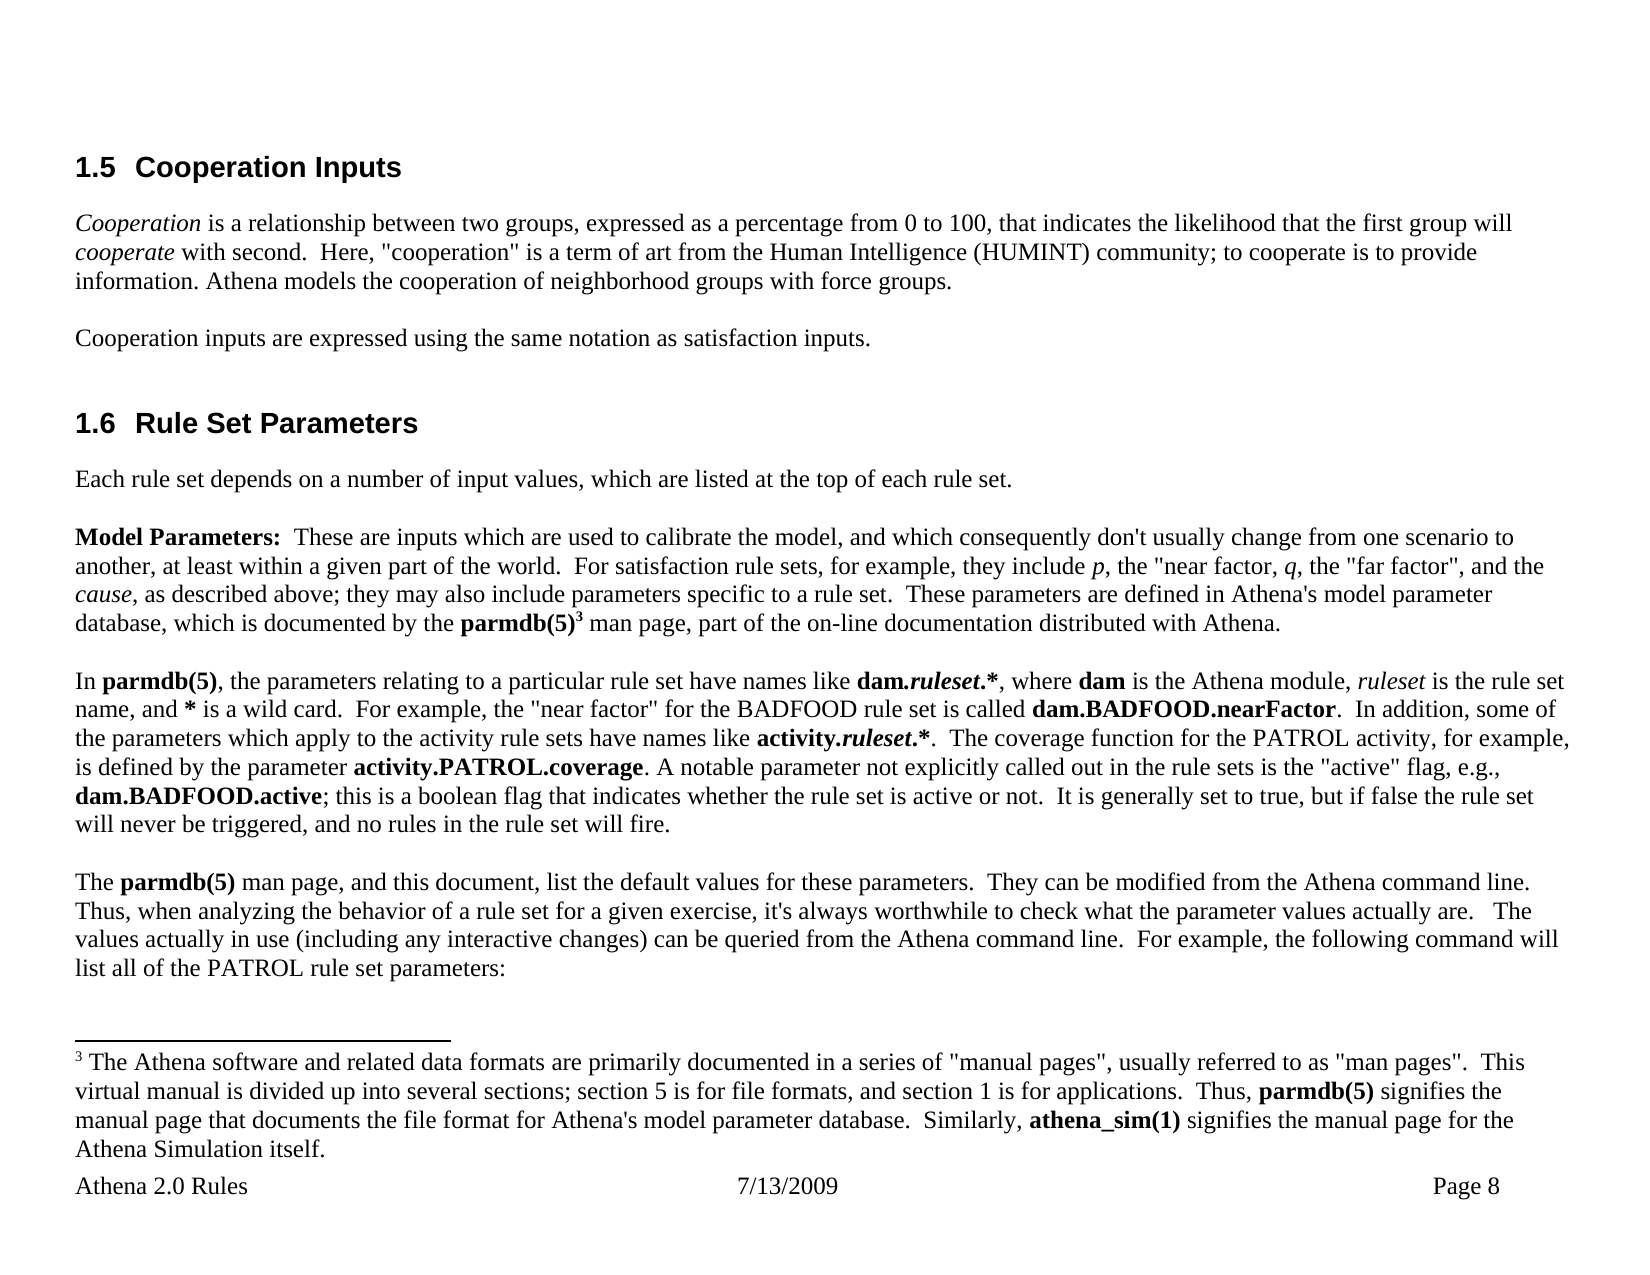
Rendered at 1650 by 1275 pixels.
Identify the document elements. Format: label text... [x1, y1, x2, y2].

subtitle Cooperation Inputs [75, 150, 1575, 183]
subtitle Rule Set Parameters [75, 406, 1575, 439]
text Cooperation inputs are expressed using the same notation as satisfaction inputs. [75, 323, 1575, 352]
text Model Parameters: These are inputs which are used to calibrate the model, and which consequently don't usually change from one scenario to another, at least within a given part of the world. For satisfaction rule sets, for example, they include p, the "near factor, q, the "far factor", and the cause, as described above; they may also include parameters specific to a rule set. These parameters are defined in Athena's model parameter database, which is documented by the parmdb(5) man page, part of the on-line documentation distributed with Athena. [75, 522, 1575, 637]
text The Athena software and related data formats are primarily documented in a series of "manual pages", usually referred to as "man pages". This virtual manual is divided up into several sections; section 5 is for file formats, and section 1 is for applications. Thus, parmdb(5) signifies the manual page that documents the file format for Athena's model parameter database. Similarly, athena_sim(1) signifies the manual page for the Athena Simulation itself. [75, 1047, 1575, 1162]
text The parmdb(5) man page, and this document, list the default values for these parameters. They can be modified from the Athena command line. Thus, when analyzing the behavior of a rule set for a given exercise, it's always worthwhile to check what the parameter values actually are. The values actually in use (including any interactive changes) can be queried from the Athena command line. For example, the following command will list all of the PATROL rule set parameters: [75, 867, 1575, 982]
text Each rule set depends on a number of input values, which are listed at the top of each rule set. [75, 464, 1575, 493]
text In parmdb(5), the parameters relating to a particular rule set have names like dam.ruleset.*, where dam is the Athena module, ruleset is the rule set name, and * is a wild card. For example, the "near factor" for the BADFOOD rule set is called dam.BADFOOD.nearFactor. In addition, some of the parameters which apply to the activity rule sets have names like activity.ruleset.*. The coverage function for the PATROL activity, for example, is defined by the parameter activity.PATROL.coverage. A notable parameter not explicitly called out in the rule sets is the "active" flag, e.g., dam.BADFOOD.active; this is a boolean flag that indicates whether the rule set is active or not. It is generally set to true, but if false the rule set will never be triggered, and no rules in the rule set will fire. [75, 666, 1575, 838]
text Cooperation is a relationship between two groups, expressed as a percentage from 0 to 100, that indicates the likelihood that the first group will cooperate with second. Here, "cooperation" is a term of art from the Human Intelligence (HUMINT) community; to cooperate is to provide information. Athena models the cooperation of neighborhood groups with force groups. [75, 208, 1575, 295]
